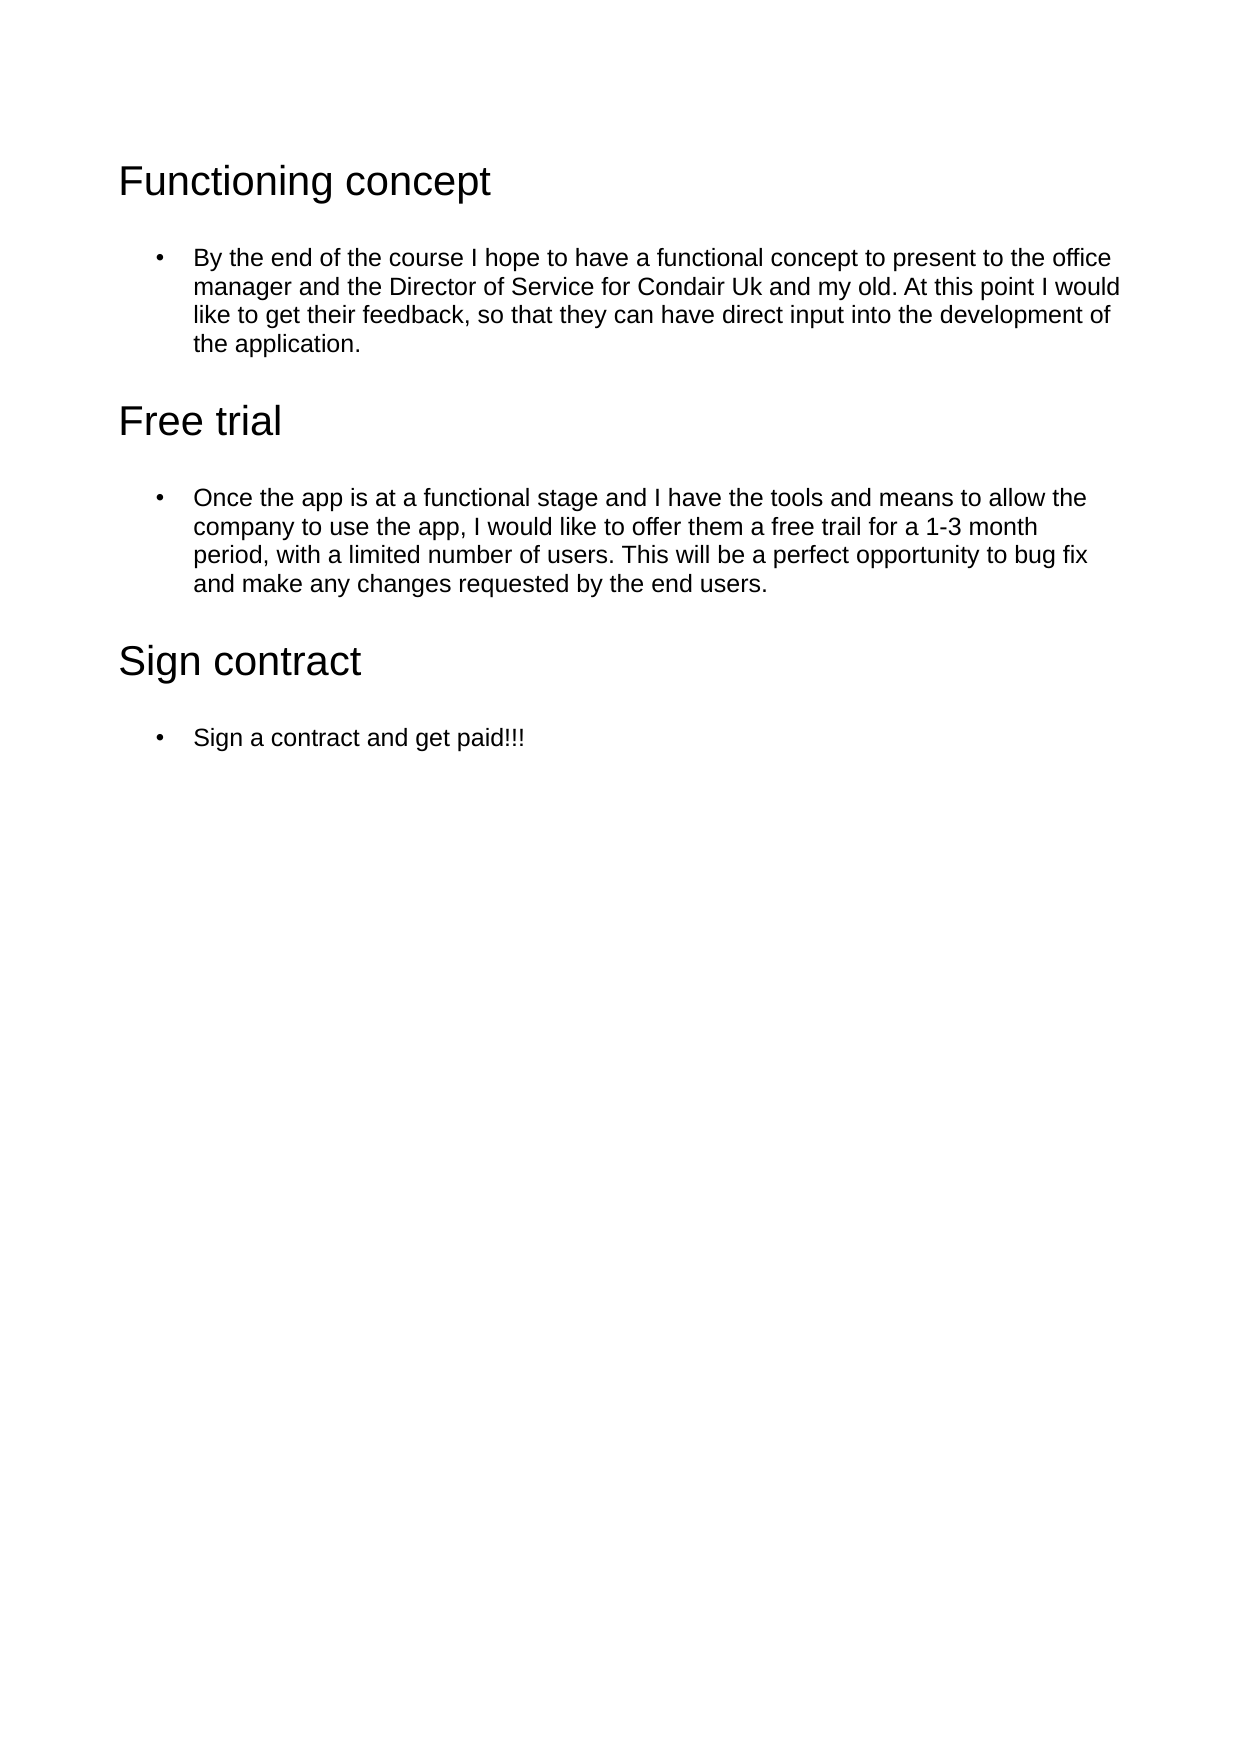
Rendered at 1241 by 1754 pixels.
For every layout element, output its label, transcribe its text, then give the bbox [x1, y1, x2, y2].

list Once the app is at a functional stage and I have the tools and means to allow the company to use the app, I would like to offer them a free trail for a 1-3 month period, with a limited number of users. This will be a perfect opportunity to bug fix and make any changes requested by the end users. [156, 483, 1122, 598]
text Sign contract [118, 636, 1122, 684]
text Free trial [118, 396, 1122, 444]
list By the end of the course I hope to have a functional concept to present to the office manager and the Director of Service for Condair Uk and my old. At this point I would like to get their feedback, so that they can have direct input into the development of the application. [156, 243, 1122, 358]
text Functioning concept [118, 157, 1122, 204]
list Sign a contract and get paid!!! [156, 723, 1122, 752]
